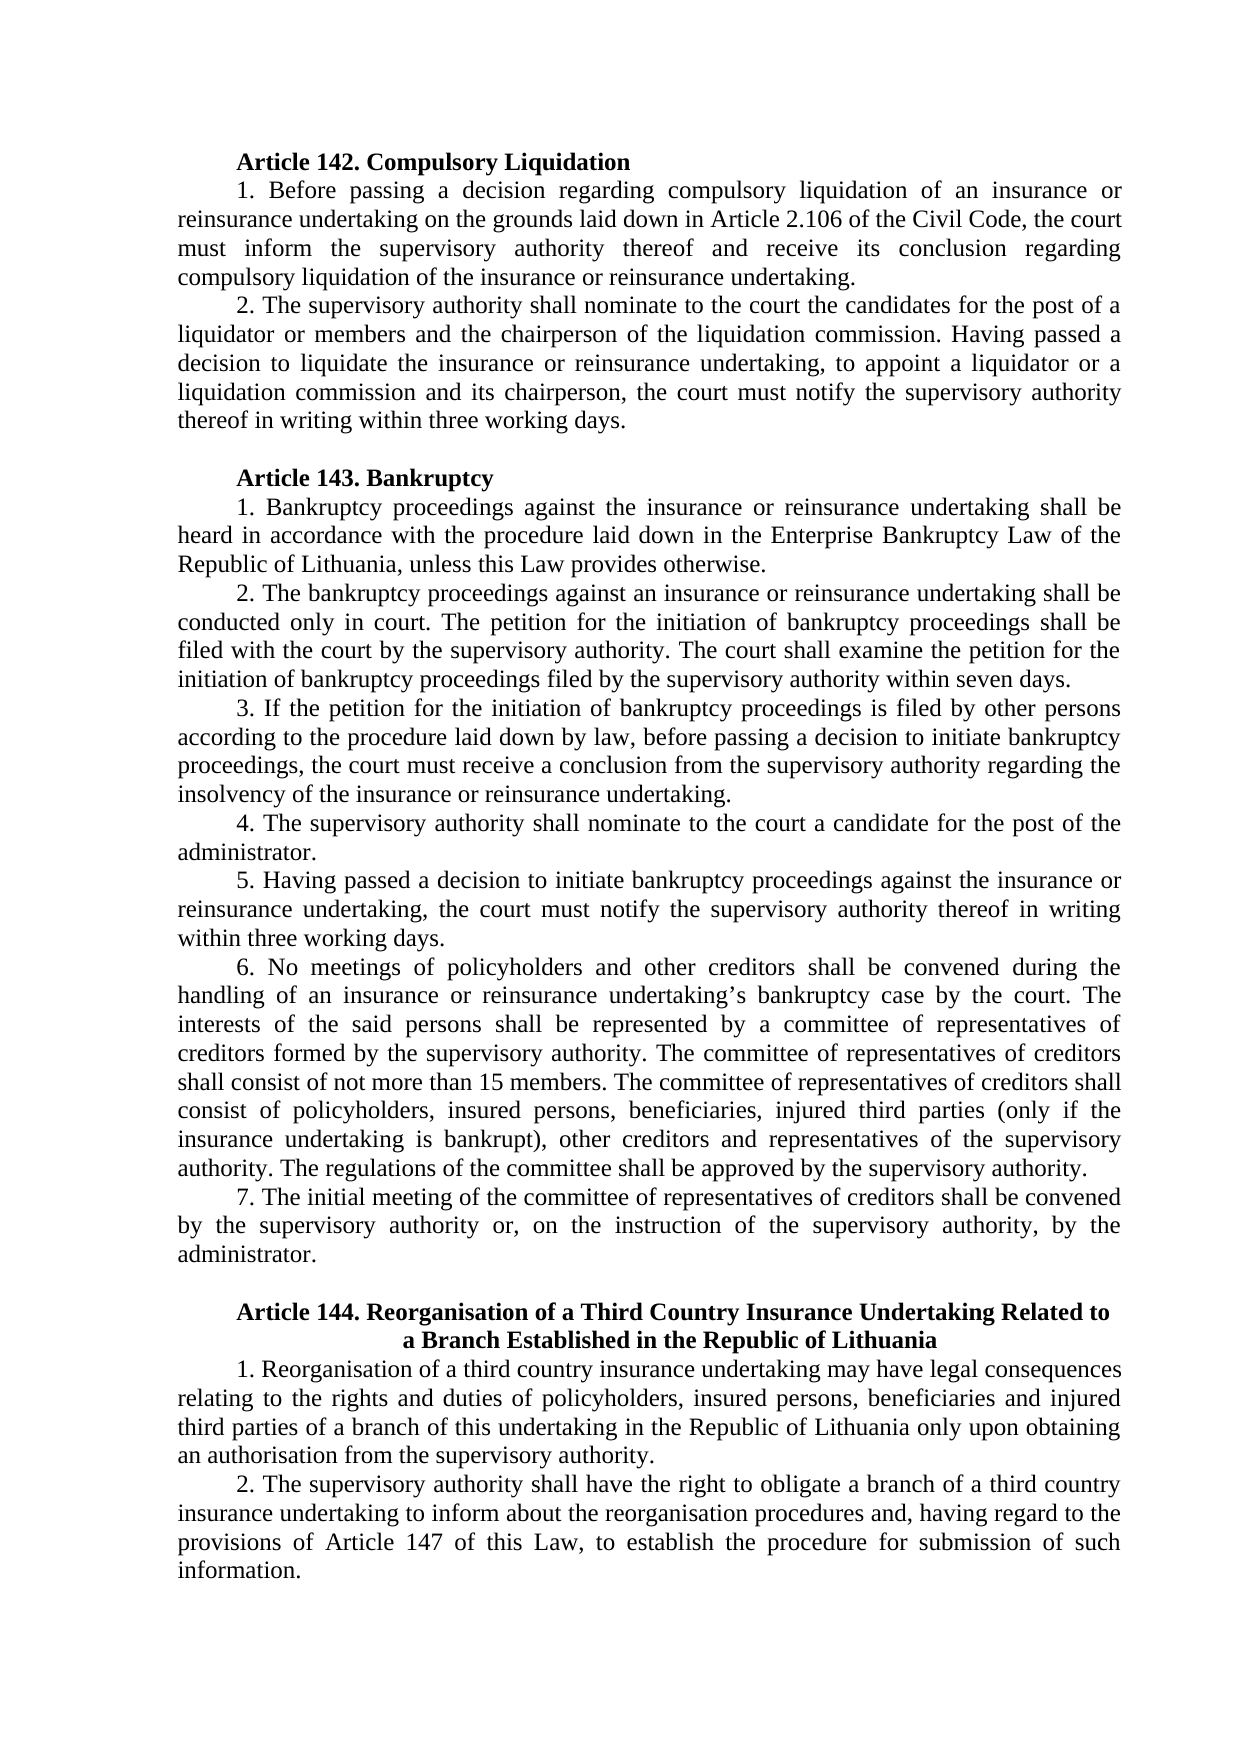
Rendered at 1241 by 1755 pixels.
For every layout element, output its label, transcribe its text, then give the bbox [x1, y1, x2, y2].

text Article 144. Reorganisation of a Third Country Insurance Undertaking Related to a Branch Established in the Republic of Lithuania [236, 1297, 1122, 1354]
text 2. The supervisory authority shall have the right to obligate a branch of a third country insurance undertaking to inform about the reorganisation procedures and, having regard to the provisions of Article 147 of this Law, to establish the procedure for submission of such information. [177, 1469, 1122, 1584]
text 2. The bankruptcy proceedings against an insurance or reinsurance undertaking shall be conducted only in court. The petition for the initiation of bankruptcy proceedings shall be filed with the court by the supervisory authority. The court shall examine the petition for the initiation of bankruptcy proceedings filed by the supervisory authority within seven days. [177, 578, 1122, 693]
text Article 142. Compulsory Liquidation [177, 147, 1122, 176]
text 4. The supervisory authority shall nominate to the court a candidate for the post of the administrator. [177, 808, 1122, 866]
text 7. The initial meeting of the committee of representatives of creditors shall be convened by the supervisory authority or, on the instruction of the supervisory authority, by the administrator. [177, 1182, 1122, 1268]
text 1. Before passing a decision regarding compulsory liquidation of an insurance or reinsurance undertaking on the grounds laid down in Article 2.106 of the Civil Code, the court must inform the supervisory authority thereof and receive its conclusion regarding compulsory liquidation of the insurance or reinsurance undertaking. [177, 176, 1122, 291]
text 6. No meetings of policyholders and other creditors shall be convened during the handling of an insurance or reinsurance undertaking’s bankruptcy case by the court. The interests of the said persons shall be represented by a committee of representatives of creditors formed by the supervisory authority. The committee of representatives of creditors shall consist of not more than 15 members. The committee of representatives of creditors shall consist of policyholders, insured persons, beneficiaries, injured third parties (only if the insurance undertaking is bankrupt), other creditors and representatives of the supervisory authority. The regulations of the committee shall be approved by the supervisory authority. [177, 952, 1122, 1182]
text 3. If the petition for the initiation of bankruptcy proceedings is filed by other persons according to the procedure laid down by law, before passing a decision to initiate bankruptcy proceedings, the court must receive a conclusion from the supervisory authority regarding the insolvency of the insurance or reinsurance undertaking. [177, 693, 1122, 808]
text Article 143. Bankruptcy [177, 463, 1122, 492]
text 1. Bankruptcy proceedings against the insurance or reinsurance undertaking shall be heard in accordance with the procedure laid down in the Enterprise Bankruptcy Law of the Republic of Lithuania, unless this Law provides otherwise. [177, 492, 1122, 578]
text 2. The supervisory authority shall nominate to the court the candidates for the post of a liquidator or members and the chairperson of the liquidation commission. Having passed a decision to liquidate the insurance or reinsurance undertaking, to appoint a liquidator or a liquidation commission and its chairperson, the court must notify the supervisory authority thereof in writing within three working days. [177, 291, 1122, 434]
text 5. Having passed a decision to initiate bankruptcy proceedings against the insurance or reinsurance undertaking, the court must notify the supervisory authority thereof in writing within three working days. [177, 866, 1122, 952]
text 1. Reorganisation of a third country insurance undertaking may have legal consequences relating to the rights and duties of policyholders, insured persons, beneficiaries and injured third parties of a branch of this undertaking in the Republic of Lithuania only upon obtaining an authorisation from the supervisory authority. [177, 1354, 1122, 1469]
